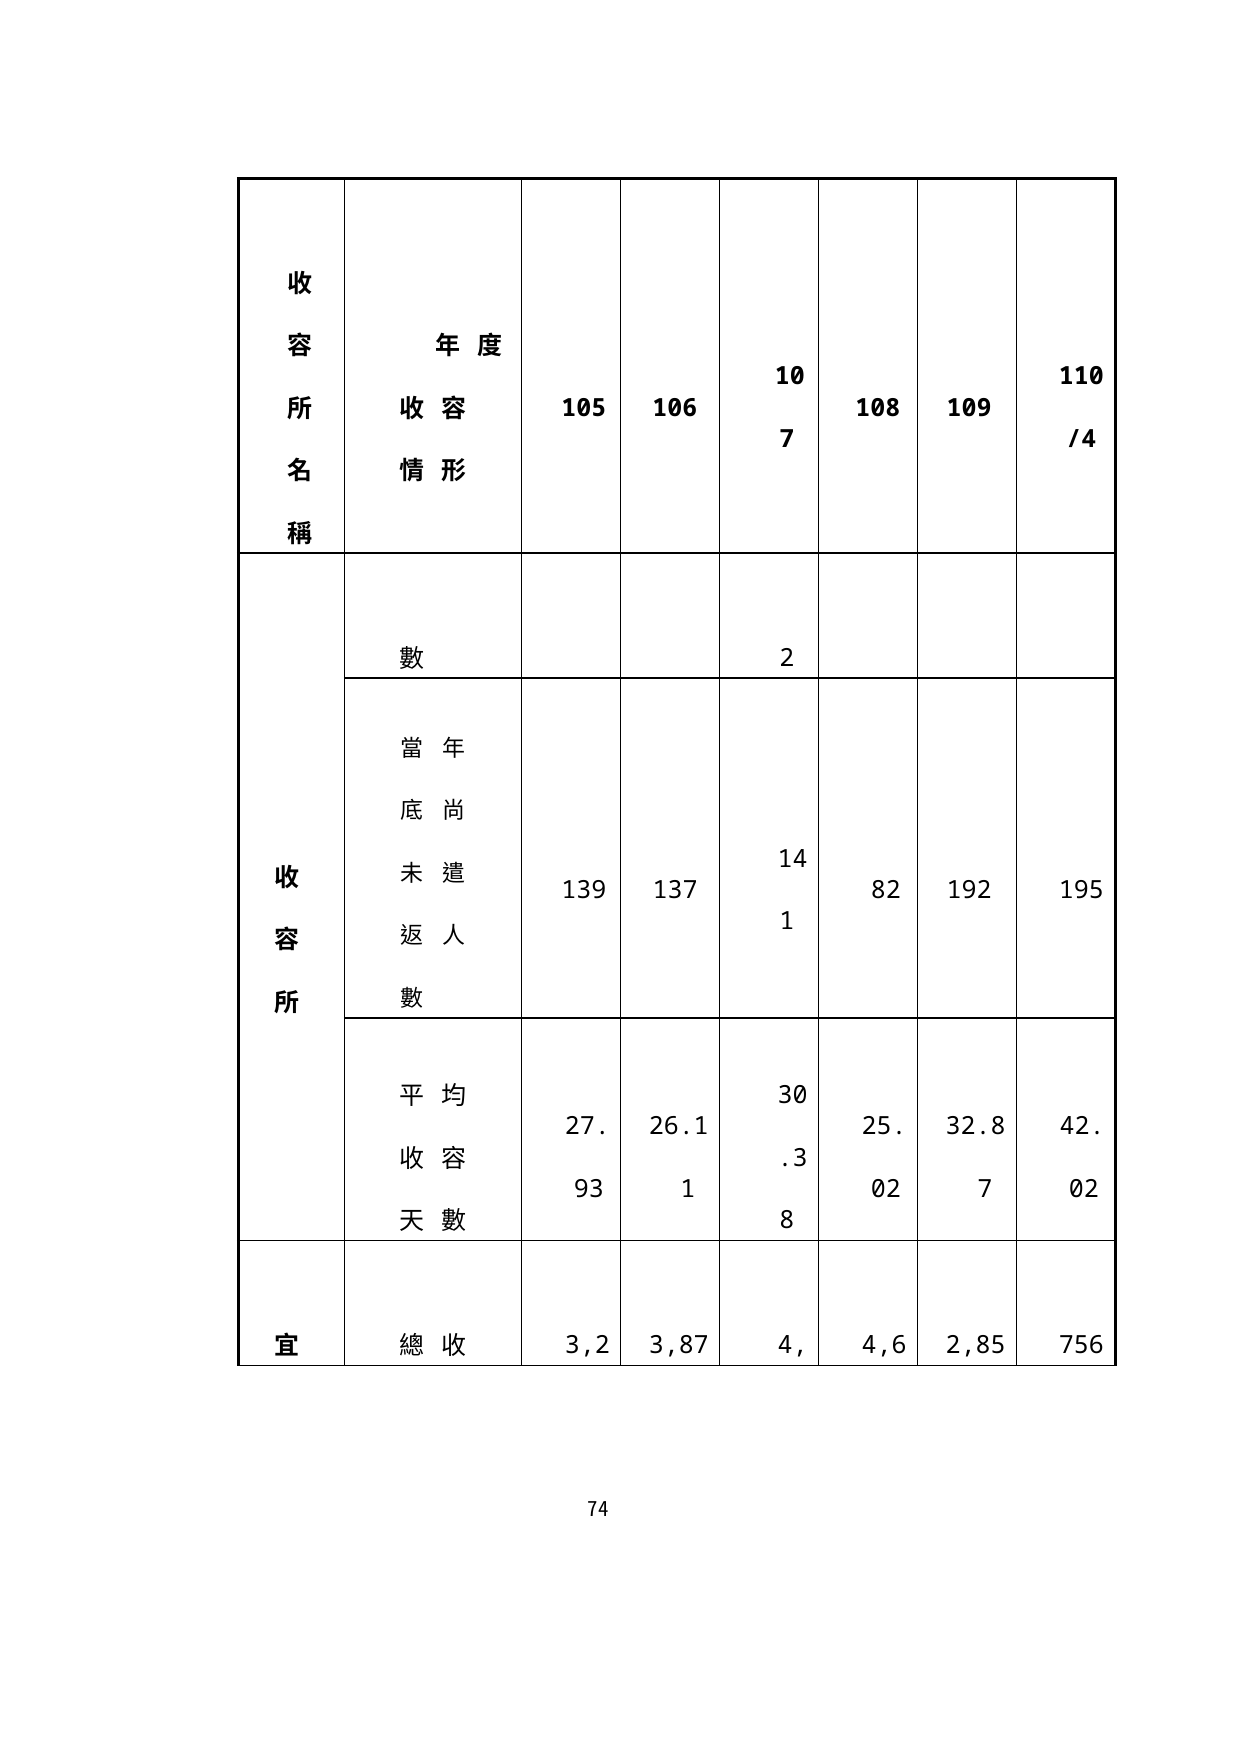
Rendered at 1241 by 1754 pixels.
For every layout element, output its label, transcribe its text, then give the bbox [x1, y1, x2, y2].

table_header 106 [621, 180, 719, 552]
table_cell 收容所 [240, 554, 344, 1240]
table_cell 平均收容天數 [345, 1019, 521, 1240]
table_cell 宜 [240, 1241, 344, 1365]
table_cell 3,2 [522, 1241, 620, 1365]
table_cell 數 [345, 554, 521, 677]
table_cell 4,6 [819, 1241, 917, 1365]
table_header 110/4 [1017, 180, 1114, 552]
table_cell [522, 554, 620, 677]
table_cell 當年底尚未遣返人數 [345, 679, 521, 1017]
table_cell 82 [819, 679, 917, 1017]
table_cell 4, [720, 1241, 818, 1365]
table_cell 192 [918, 679, 1016, 1017]
table_cell 42.02 [1017, 1019, 1114, 1240]
table_cell [621, 554, 719, 677]
table_header 108 [819, 180, 917, 552]
table_header 105 [522, 180, 620, 552]
table_cell 2 [720, 554, 818, 677]
table_cell 3,87 [621, 1241, 719, 1365]
table_cell [1017, 554, 1114, 677]
table_header 年度 收容情形 [345, 180, 521, 552]
table_cell 139 [522, 679, 620, 1017]
table_cell 141 [720, 679, 818, 1017]
table_cell 195 [1017, 679, 1114, 1017]
table_header 109 [918, 180, 1016, 552]
table_cell 27.93 [522, 1019, 620, 1240]
table_cell 總收 [345, 1241, 521, 1365]
table_cell 25.02 [819, 1019, 917, 1240]
table_header 收容所名稱 [240, 180, 344, 552]
table_cell 32.87 [918, 1019, 1016, 1240]
table_cell 30.38 [720, 1019, 818, 1240]
table_cell 2,85 [918, 1241, 1016, 1365]
table_cell [918, 554, 1016, 677]
table_cell [819, 554, 917, 677]
table_cell 26.11 [621, 1019, 719, 1240]
table_header 107 [720, 180, 818, 552]
table_cell 137 [621, 679, 719, 1017]
table_cell 756 [1017, 1241, 1114, 1365]
